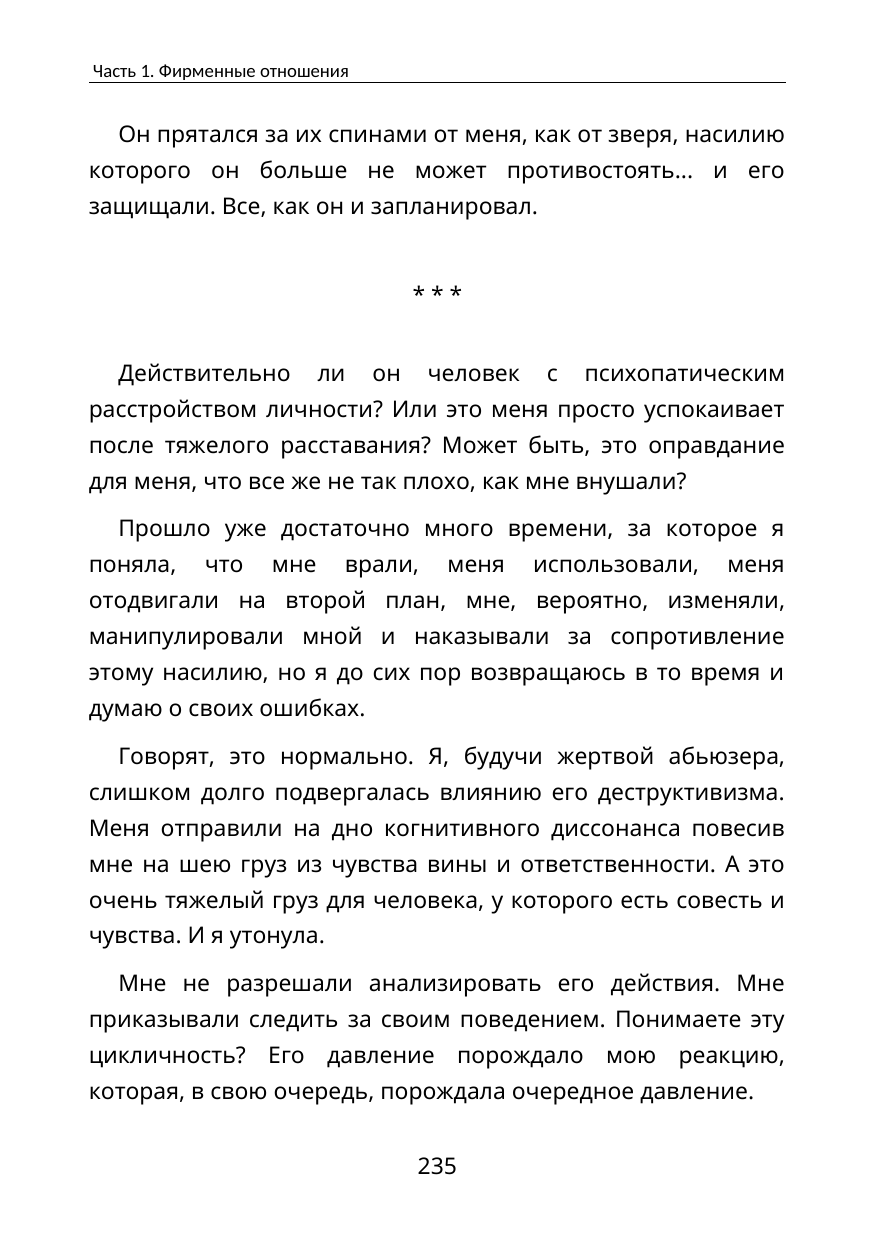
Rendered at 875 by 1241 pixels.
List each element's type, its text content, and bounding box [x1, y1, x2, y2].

text Говорят, это нормально. Я, будучи жертвой абьюзера, слишком долго подвергалась влиянию его деструктивизма. Меня отправили на дно когнитивного диссонанса повесив мне на шею груз из чувства вины и ответственности. А это очень тяжелый груз для человека, у которого есть совесть и чувства. И я утонула. [88, 740, 786, 951]
text Он прятался за их спинами от меня, как от зверя, насилию которого он больше не может противостоять... и его защищали. Все, как он и запланировал. [88, 118, 786, 221]
text Прошло уже достаточно много времени, за которое я поняла, что мне врали, меня использовали, меня отодвигали на второй план, мне, вероятно, изменяли, манипулировали мной и наказывали за сопротивление этому насилию, но я до сих пор возвращаюсь в то время и думаю о своих ошибках. [88, 512, 786, 723]
text Действительно ли он человек с психопатическим расстройством личности? Или это меня просто успокаивает после тяжелого расставания? Может быть, это оправдание для меня, что все же не так плохо, как мне внушали? [88, 357, 786, 496]
text Мне не разрешали анализировать его действия. Мне приказывали следить за своим поведением. Понимаете эту цикличность? Его давление порождало мою реакцию, которая, в свою очередь, порождала очередное давление. [88, 967, 786, 1106]
subtitle * * * [88, 279, 786, 311]
